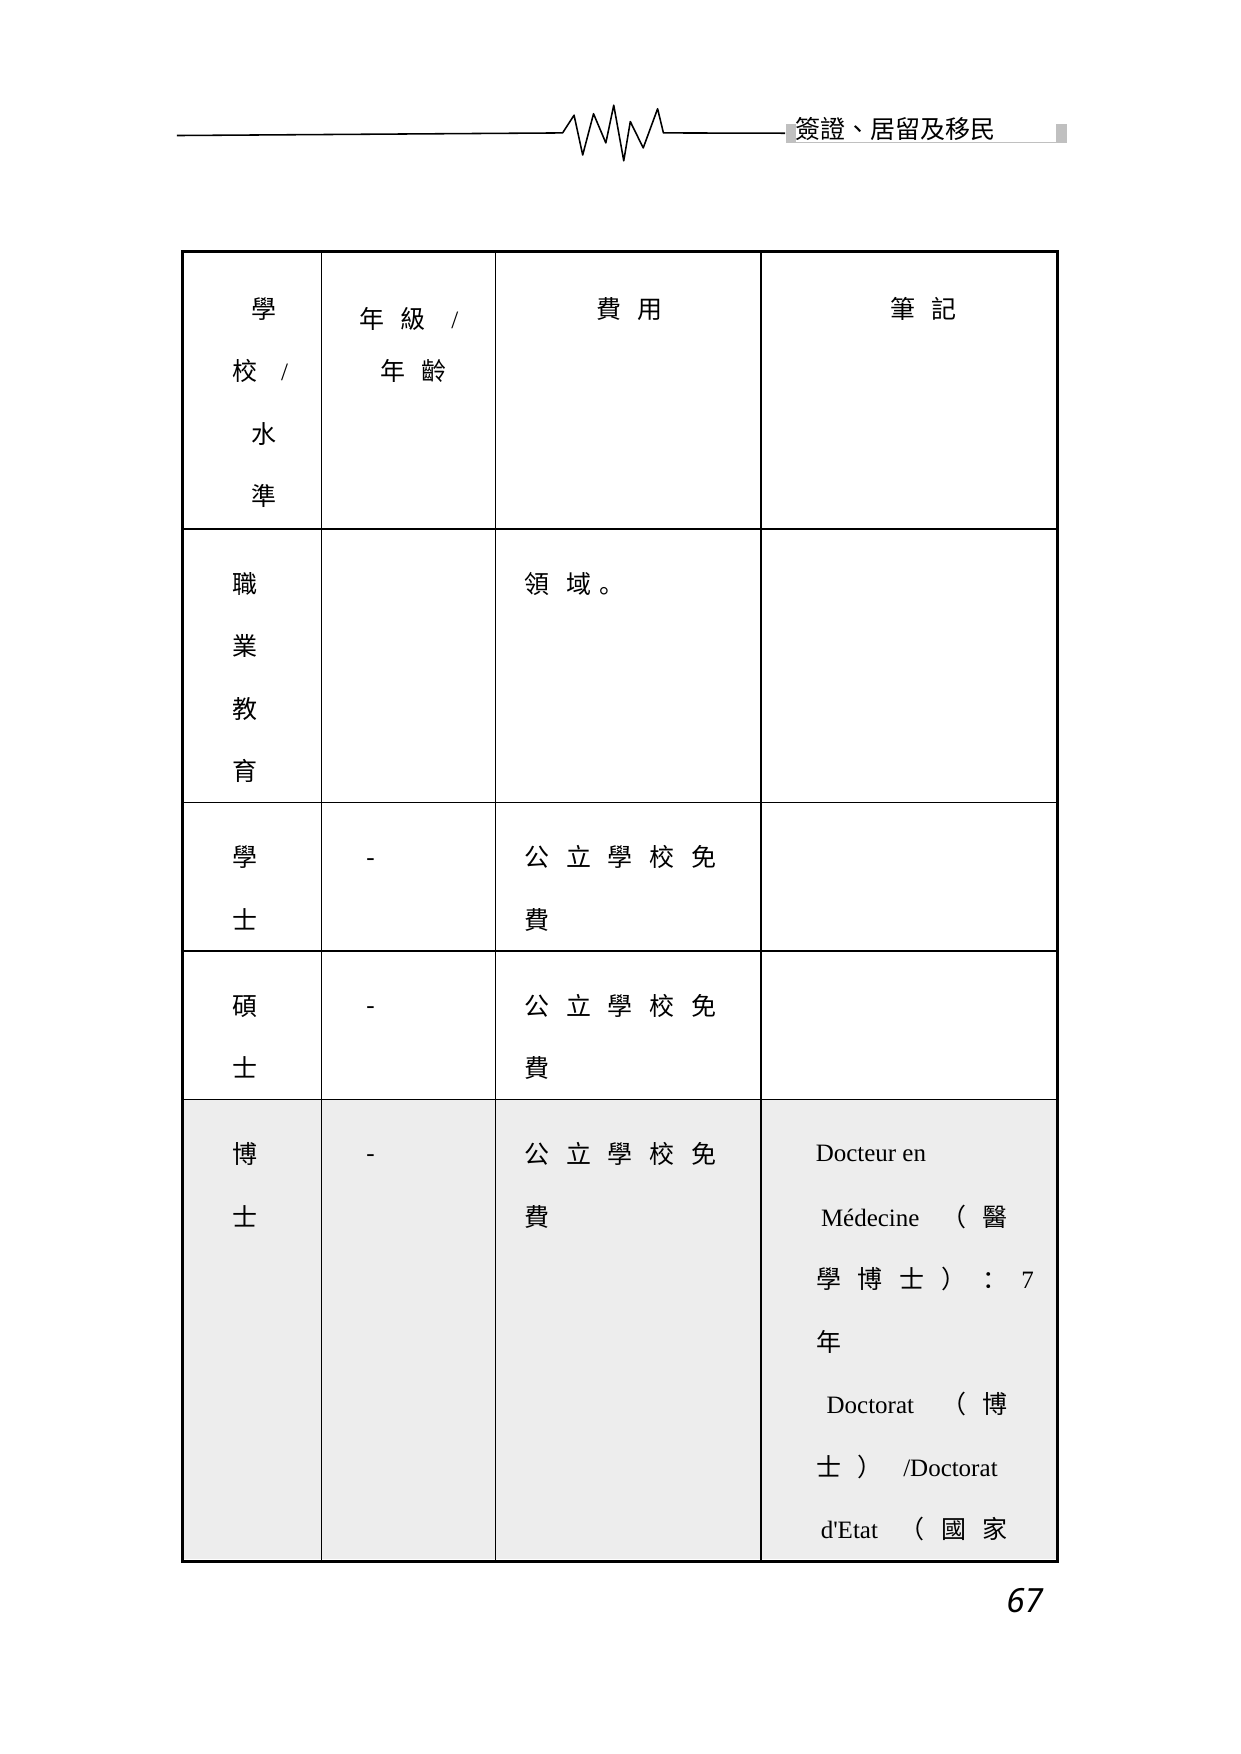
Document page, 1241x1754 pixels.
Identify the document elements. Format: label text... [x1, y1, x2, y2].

table_cell [762, 530, 1056, 802]
table_cell - [322, 952, 495, 1099]
table_cell 公立學校免費 [496, 1100, 760, 1559]
table_cell 碩士 [184, 952, 321, 1099]
table_header 學校/水準 [184, 253, 321, 528]
table_header 費用 [496, 253, 760, 528]
table_cell [762, 803, 1056, 950]
table_header 筆記 [762, 253, 1056, 528]
table_cell - [322, 1100, 495, 1559]
table_cell 公立學校免費 [496, 803, 760, 950]
table_cell 博士 [184, 1100, 321, 1559]
table_cell 公立學校免費 [496, 952, 760, 1099]
table_header 年級/年齡 [322, 253, 495, 528]
table_cell 學士 [184, 803, 321, 950]
table_cell [322, 530, 495, 802]
table_cell 領域。 [496, 530, 760, 802]
table_cell [762, 952, 1056, 1099]
table_cell Docteur en Médecine（醫學博士）：7年 Doctorat（博士）/Doctorat d'Etat（國家 [762, 1100, 1056, 1559]
table_cell 職業教育 [184, 530, 321, 802]
table_cell - [322, 803, 495, 950]
